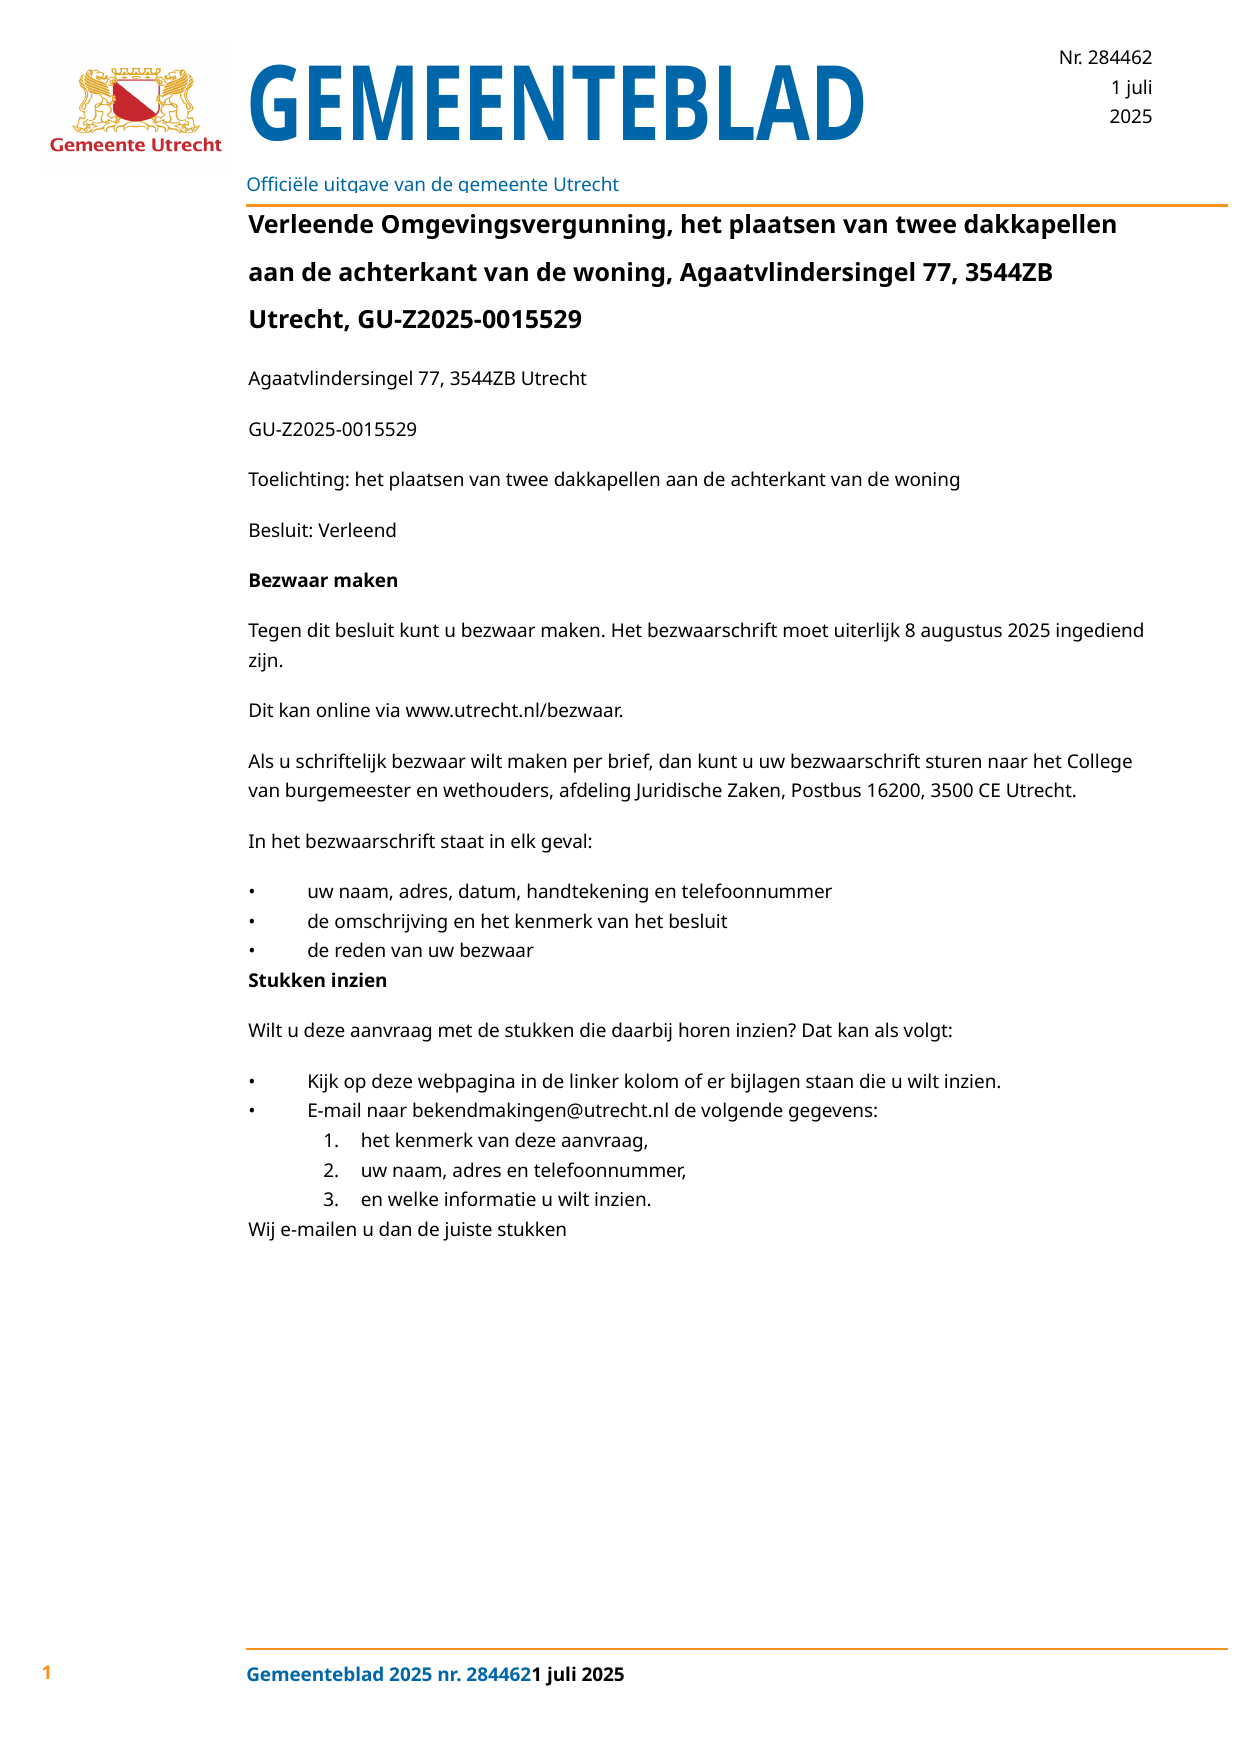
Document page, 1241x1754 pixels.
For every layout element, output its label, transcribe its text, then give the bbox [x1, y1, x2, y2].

text Wij e-mailen u dan de juiste stukken [248, 1216, 1152, 1242]
text Stukken inzien [248, 967, 1152, 993]
list Kijk op deze webpagina in de linker kolom of er bijlagen staan die u wilt inzien. [248, 1068, 1152, 1094]
text Agaatvlindersingel 77, 3544ZB Utrecht [248, 366, 1152, 391]
list het kenmerk van deze aanvraag, [323, 1127, 1152, 1153]
list E-mail naar bekendmakingen@utrecht.nl de volgende gegevens: [248, 1098, 1152, 1123]
text Dit kan online via www.utrecht.nl/bezwaar. [248, 698, 1152, 723]
picture [41, 47, 231, 172]
text GU-Z2025-0015529 [248, 416, 1152, 442]
text Besluit: Verleend [248, 517, 1152, 542]
text Wilt u deze aanvraag met de stukken die daarbij horen inzien? Dat kan als volgt: [248, 1018, 1152, 1043]
text Toelichting: het plaatsen van twee dakkapellen aan de achterkant van de woning [248, 466, 1152, 492]
text Verleende Omgevingsvergunning, het plaatsen van twee dakkapellen aan de achterkant van de woning, Agaatvlindersingel 77, 3544ZB Utrecht, GU-Z2025-0015529 [248, 207, 1152, 336]
list de reden van uw bezwaar [248, 938, 1152, 963]
text Tegen dit besluit kunt u bezwaar maken. Het bezwaarschrift moet uiterlijk 8 augustus 2025 ingediend zijn. [248, 618, 1152, 673]
text Bezwaar maken [248, 567, 1152, 593]
list en welke informatie u wilt inzien. [323, 1186, 1152, 1212]
text In het bezwaarschrift staat in elk geval: [248, 828, 1152, 854]
list uw naam, adres, datum, handtekening en telefoonnummer [248, 878, 1152, 904]
text Als u schriftelijk bezwaar wilt maken per brief, dan kunt u uw bezwaarschrift sturen naar het College van burgemeester en wethouders, afdeling Juridische Zaken, Postbus 16200, 3500 CE Utrecht. [248, 748, 1152, 803]
list de omschrijving en het kenmerk van het besluit [248, 908, 1152, 934]
list uw naam, adres en telefoonnummer, [323, 1157, 1152, 1182]
